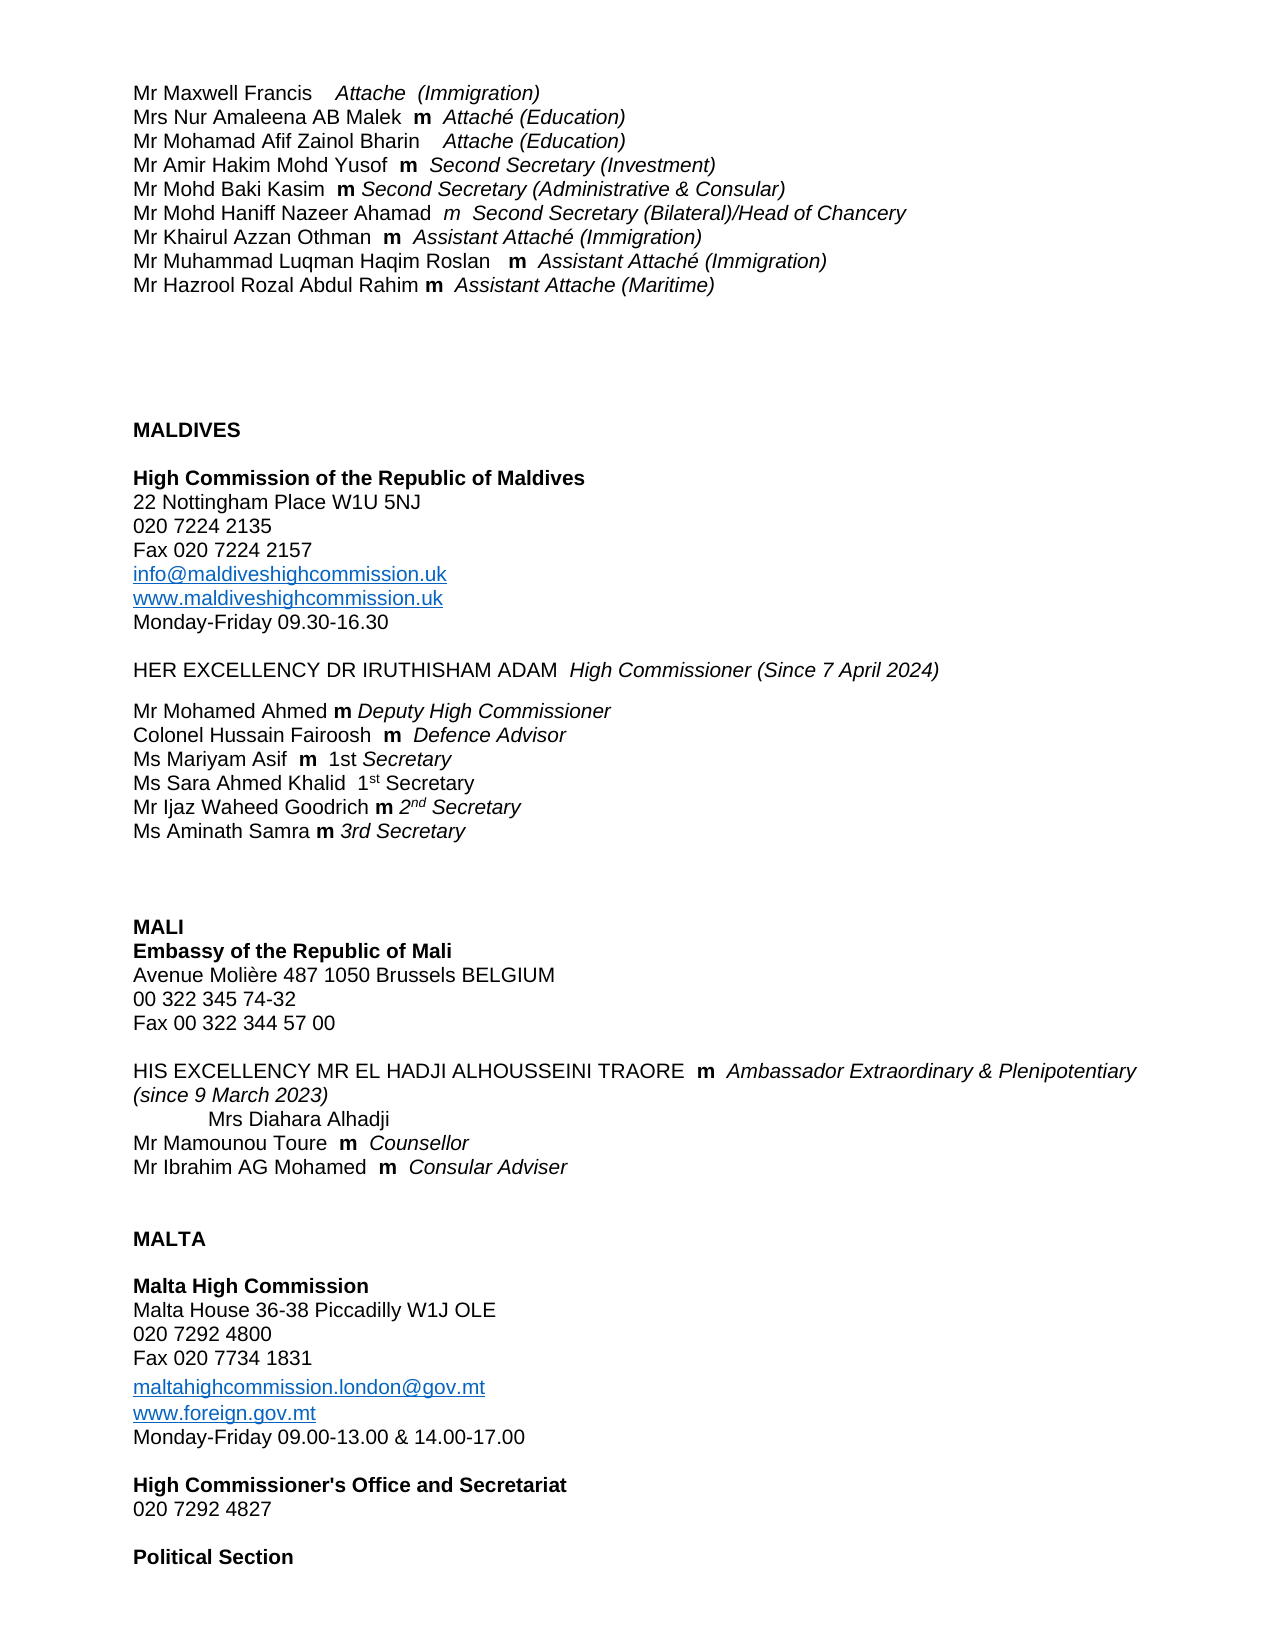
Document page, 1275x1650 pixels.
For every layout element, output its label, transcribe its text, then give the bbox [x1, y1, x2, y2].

text www.foreign.gov.mt [133, 1401, 1181, 1425]
text Malta High Commission [133, 1274, 1181, 1298]
text Mr Khairul Azzan Othman m Assistant Attaché (Immigration) [133, 225, 1181, 249]
text Ms Mariyam Asif m 1st Secretary [133, 747, 1181, 771]
text 020 7224 2135 [133, 514, 1181, 538]
text Mrs Nur Amaleena AB Malek m Attaché (Education) [133, 105, 1181, 129]
text Mr Ibrahim AG Mohamed m Consular Adviser [133, 1154, 1181, 1178]
text www.maldiveshighcommission.uk [133, 586, 1181, 609]
text Malta House 36-38 Piccadilly W1J OLE [133, 1298, 1181, 1322]
text High Commissioner's Office and Secretariat [133, 1473, 1181, 1497]
text Mr Ijaz Waheed Goodrich m 2nd Secretary [133, 795, 1181, 819]
text info@maldiveshighcommission.uk [133, 562, 1181, 586]
text MALDIVES [133, 418, 1181, 442]
text Mrs Diahara Alhadji [133, 1107, 1181, 1131]
text Ms Aminath Samra m 3rd Secretary [133, 819, 1181, 843]
text Mr Mohd Baki Kasim m Second Secretary (Administrative & Consular) [133, 177, 1181, 201]
text maltahighcommission.london@gov.mt [133, 1370, 1181, 1401]
text Fax 020 7734 1831 [133, 1346, 1181, 1370]
text Fax 020 7224 2157 [133, 538, 1181, 562]
text Mr Mamounou Toure m Counsellor [133, 1131, 1181, 1154]
text MALTA [133, 1226, 1181, 1250]
text 22 Nottingham Place W1U 5NJ [133, 490, 1181, 514]
text Mr Hazrool Rozal Abdul Rahim m Assistant Attache (Maritime) [133, 273, 1181, 297]
text Mr Amir Hakim Mohd Yusof m Second Secretary (Investment) [133, 153, 1181, 177]
text Mr Muhammad Luqman Haqim Roslan m Assistant Attaché (Immigration) [133, 249, 1181, 273]
text HER EXCELLENCY DR IRUTHISHAM ADAM High Commissioner (Since 7 April 2024) [133, 657, 1181, 681]
text Embassy of the Republic of Mali [133, 939, 1181, 963]
text Avenue Molière 487 1050 Brussels BELGIUM [133, 963, 1181, 987]
text Colonel Hussain Fairoosh m Defence Advisor [133, 723, 1181, 747]
text Monday-Friday 09.00-13.00 & 14.00-17.00 [133, 1425, 1181, 1449]
text Monday-Friday 09.30-16.30 [133, 609, 1181, 633]
text Political Section [133, 1544, 1181, 1568]
text 020 7292 4800 [133, 1322, 1181, 1346]
text Mr Mohd Haniff Nazeer Ahamad m Second Secretary (Bilateral)/Head of Chancery [133, 201, 1181, 225]
text MALI [133, 915, 1181, 939]
text Ms Sara Ahmed Khalid 1st Secretary [133, 771, 1181, 795]
text Mr Maxwell Francis Attache (Immigration) [133, 81, 1181, 105]
text Mr Mohamed Ahmed m Deputy High Commissioner [133, 699, 1181, 723]
text Fax 00 322 344 57 00 [133, 1011, 1181, 1035]
text Mr Mohamad Afif Zainol Bharin Attache (Education) [133, 129, 1181, 153]
text HIS EXCELLENCY MR EL HADJI ALHOUSSEINI TRAORE m Ambassador Extraordinary & Plenipotentiary (since 9 March 2023) [133, 1059, 1181, 1107]
text 020 7292 4827 [133, 1497, 1181, 1521]
text High Commission of the Republic of Maldives [133, 466, 1181, 490]
text 00 322 345 74-32 [133, 987, 1181, 1011]
